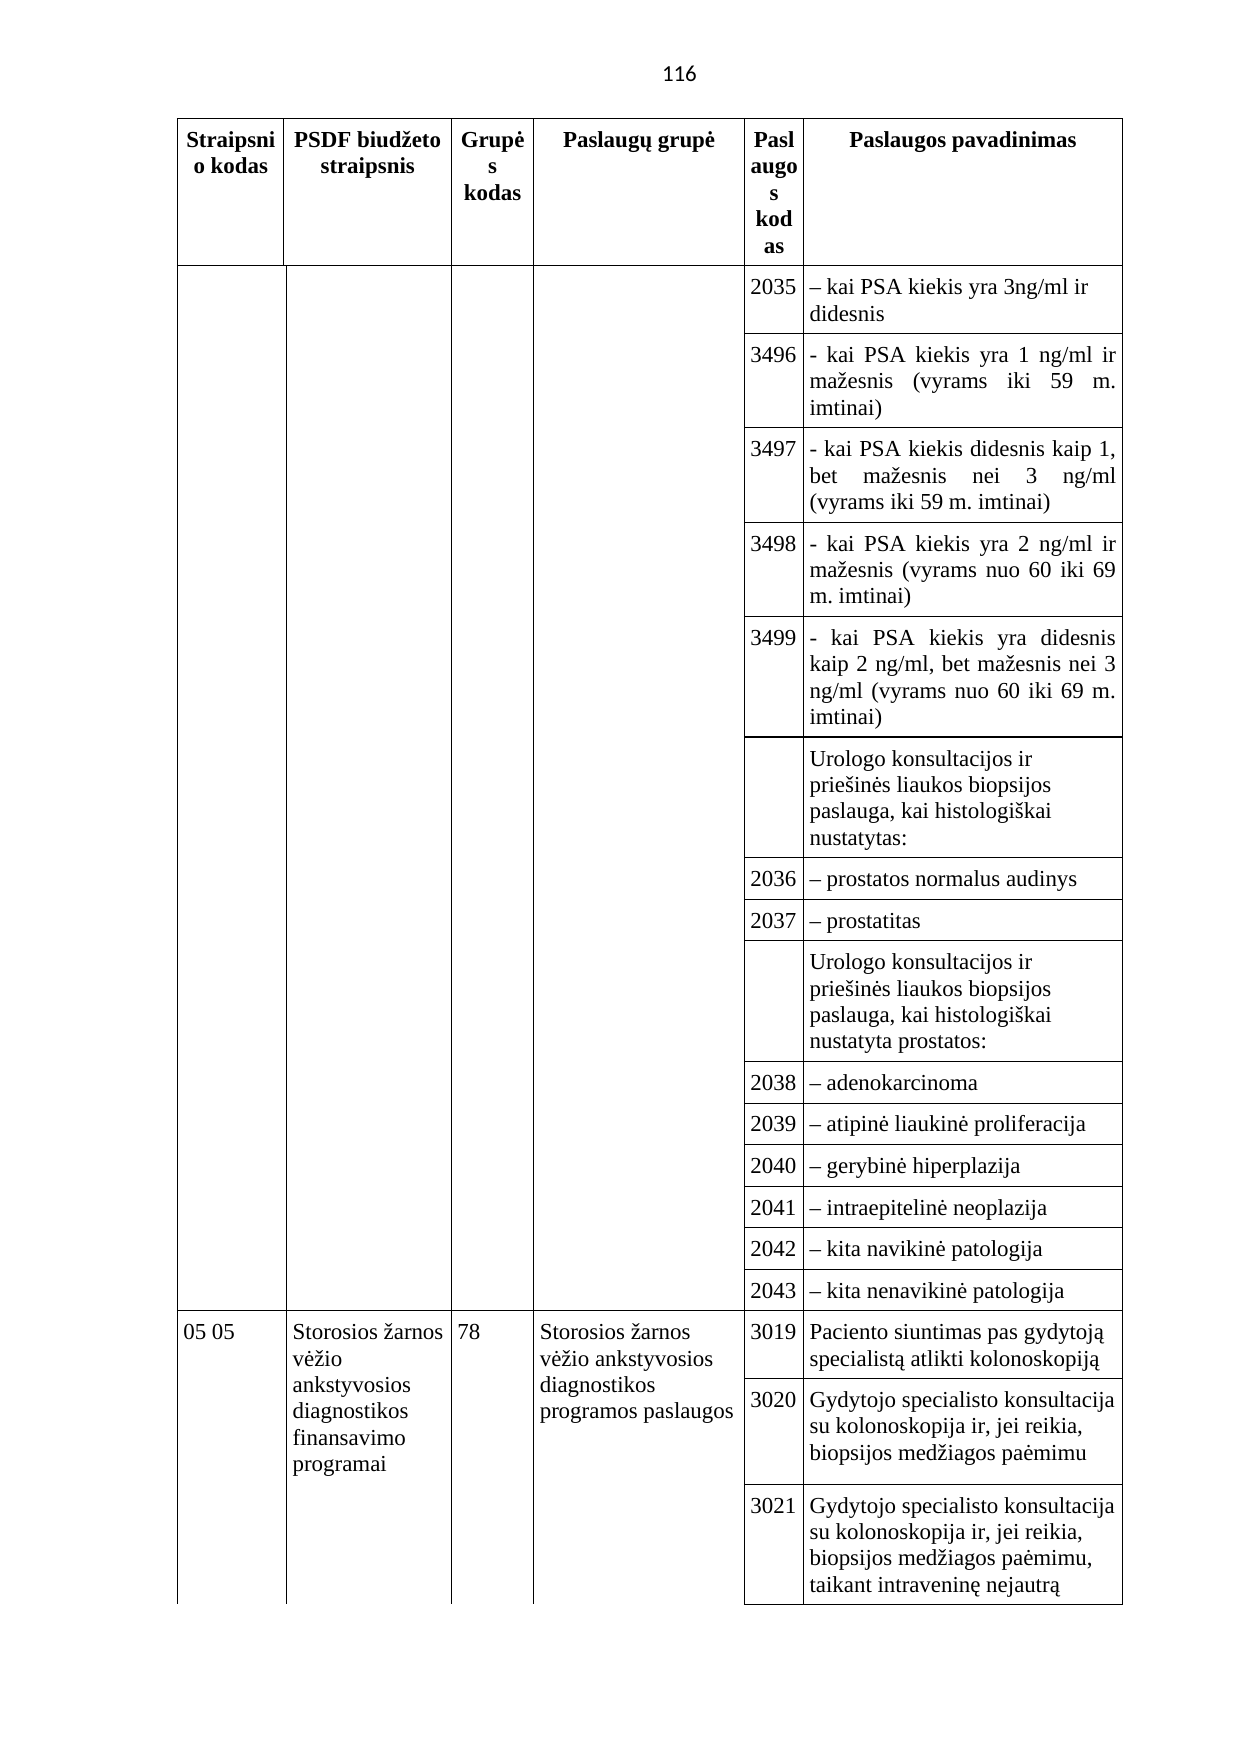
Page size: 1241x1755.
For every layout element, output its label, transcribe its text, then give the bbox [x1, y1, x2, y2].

table_cell [534, 1484, 744, 1604]
table_cell 05 05 [178, 1311, 286, 1378]
table_cell [178, 522, 286, 616]
table_cell [287, 522, 451, 616]
table_cell 3019 [745, 1311, 803, 1378]
table_cell [534, 940, 744, 1061]
table_cell [452, 736, 533, 857]
table_cell Gydytojo specialisto konsultacija su kolonoskopija ir, jei reikia, biopsijos medžiagos paėmimu [804, 1379, 1122, 1483]
table_cell 2042 [745, 1228, 803, 1269]
table_cell – atipinė liaukinė proliferacija [804, 1104, 1122, 1144]
table_cell – kai PSA kiekis yra 3ng/ml ir didesnis [804, 266, 1122, 333]
table_cell [287, 1186, 451, 1227]
table_cell [534, 522, 744, 616]
table_cell [178, 266, 286, 333]
table_cell [452, 616, 533, 736]
table_cell 3020 [745, 1379, 803, 1483]
table_header PSDF biudžeto straipsnis [284, 119, 451, 265]
table_cell [452, 427, 533, 522]
table_cell 3021 [745, 1485, 803, 1604]
table_cell [452, 1378, 533, 1483]
table_cell 3498 [745, 523, 803, 616]
table_cell [745, 738, 803, 857]
table_cell [452, 1186, 533, 1227]
table_cell [534, 1103, 744, 1144]
table_cell 3497 [745, 428, 803, 522]
table_header Paslaugų grupė [534, 119, 744, 265]
table_cell [178, 1061, 286, 1102]
table_cell - kai PSA kiekis yra didesnis kaip 2 ng/ml, bet mažesnis nei 3 ng/ml (vyrams nuo 60 iki 69 m. imtinai) [804, 617, 1122, 736]
table_cell [287, 1103, 451, 1144]
table_cell [178, 1103, 286, 1144]
table_cell – intraepitelinė neoplazija [804, 1187, 1122, 1227]
table_cell [178, 1227, 286, 1269]
table_cell 2040 [745, 1145, 803, 1186]
table_cell [534, 1269, 744, 1310]
table_cell – kita nenavikinė patologija [804, 1270, 1122, 1310]
table_cell [452, 1103, 533, 1144]
table_cell [178, 1144, 286, 1186]
table_cell – prostatos normalus audinys [804, 858, 1122, 899]
table_cell [452, 1061, 533, 1102]
table_cell [178, 1378, 286, 1483]
table_cell [534, 333, 744, 427]
table_cell - kai PSA kiekis yra 2 ng/ml ir mažesnis (vyrams nuo 60 iki 69 m. imtinai) [804, 523, 1122, 616]
table_cell [745, 941, 803, 1061]
table_header Straipsnio kodas [178, 119, 283, 265]
table_cell 2035 [745, 266, 803, 333]
table_cell [287, 736, 451, 857]
table_cell 2043 [745, 1270, 803, 1310]
table_cell Paciento siuntimas pas gydytoją specialistą atlikti kolonoskopiją [804, 1311, 1122, 1378]
table_cell 2039 [745, 1104, 803, 1144]
table_cell [287, 1227, 451, 1269]
table_cell [287, 1144, 451, 1186]
table_cell [534, 616, 744, 736]
table_cell - kai PSA kiekis didesnis kaip 1, bet mažesnis nei 3 ng/ml (vyrams iki 59 m. imtinai) [804, 428, 1122, 522]
table_cell [287, 1269, 451, 1310]
table_cell Urologo konsultacijos ir priešinės liaukos biopsijos paslauga, kai histologiškai nustatytas: [804, 738, 1122, 857]
table_cell – gerybinė hiperplazija [804, 1145, 1122, 1186]
table_cell [178, 736, 286, 857]
table_cell [534, 266, 744, 333]
table_cell [452, 1269, 533, 1310]
table_cell [287, 333, 451, 427]
table_cell [178, 333, 286, 427]
table_cell 3496 [745, 334, 803, 427]
table_cell – prostatitas [804, 900, 1122, 940]
table_cell - kai PSA kiekis yra 1 ng/ml ir mažesnis (vyrams iki 59 m. imtinai) [804, 334, 1122, 427]
table_cell [452, 857, 533, 899]
table_cell [287, 1061, 451, 1102]
table_cell [534, 857, 744, 899]
table_cell 2037 [745, 900, 803, 940]
table_cell [178, 616, 286, 736]
table_cell [287, 266, 451, 333]
table_cell [534, 899, 744, 940]
table_cell [178, 899, 286, 940]
table_cell [178, 940, 286, 1061]
table_cell [287, 940, 451, 1061]
table_cell [534, 1227, 744, 1269]
table_cell [178, 427, 286, 522]
table_cell [452, 522, 533, 616]
table_cell [287, 427, 451, 522]
table_cell [287, 899, 451, 940]
table_header Grupės kodas [452, 119, 533, 265]
table_cell [534, 427, 744, 522]
table_cell 2041 [745, 1187, 803, 1227]
table_cell Urologo konsultacijos ir priešinės liaukos biopsijos paslauga, kai histologiškai nustatyta prostatos: [804, 941, 1122, 1061]
table_cell [452, 1227, 533, 1269]
table_cell [534, 1144, 744, 1186]
table_cell – adenokarcinoma [804, 1062, 1122, 1102]
table_cell [287, 616, 451, 736]
table_cell [178, 1269, 286, 1310]
table_cell [287, 857, 451, 899]
table_header Paslaugos pavadinimas [804, 119, 1122, 265]
table_cell [534, 736, 744, 857]
table_cell Storosios žarnos vėžio ankstyvosios diagnostikos finansavimo programai [287, 1311, 451, 1483]
table_cell [287, 1484, 451, 1604]
table_cell [452, 940, 533, 1061]
table_cell [452, 333, 533, 427]
table_cell 2036 [745, 858, 803, 899]
table_cell [452, 899, 533, 940]
table_cell [452, 266, 533, 333]
table_cell [534, 1061, 744, 1102]
table_cell [178, 857, 286, 899]
table_cell [452, 1484, 533, 1604]
table_cell [178, 1186, 286, 1227]
table_cell – kita navikinė patologija [804, 1228, 1122, 1269]
table_cell 2038 [745, 1062, 803, 1102]
table_cell 78 [452, 1311, 533, 1378]
table_cell Storosios žarnos vėžio ankstyvosios diagnostikos programos paslaugos [534, 1311, 744, 1483]
table_cell [534, 1186, 744, 1227]
table_cell 3499 [745, 617, 803, 736]
table_cell Gydytojo specialisto konsultacija su kolonoskopija ir, jei reikia, biopsijos medžiagos paėmimu, taikant intraveninę nejautrą [804, 1485, 1122, 1604]
table_header Paslaugos kodas [745, 119, 803, 265]
table_cell [178, 1484, 286, 1604]
table_cell [452, 1144, 533, 1186]
